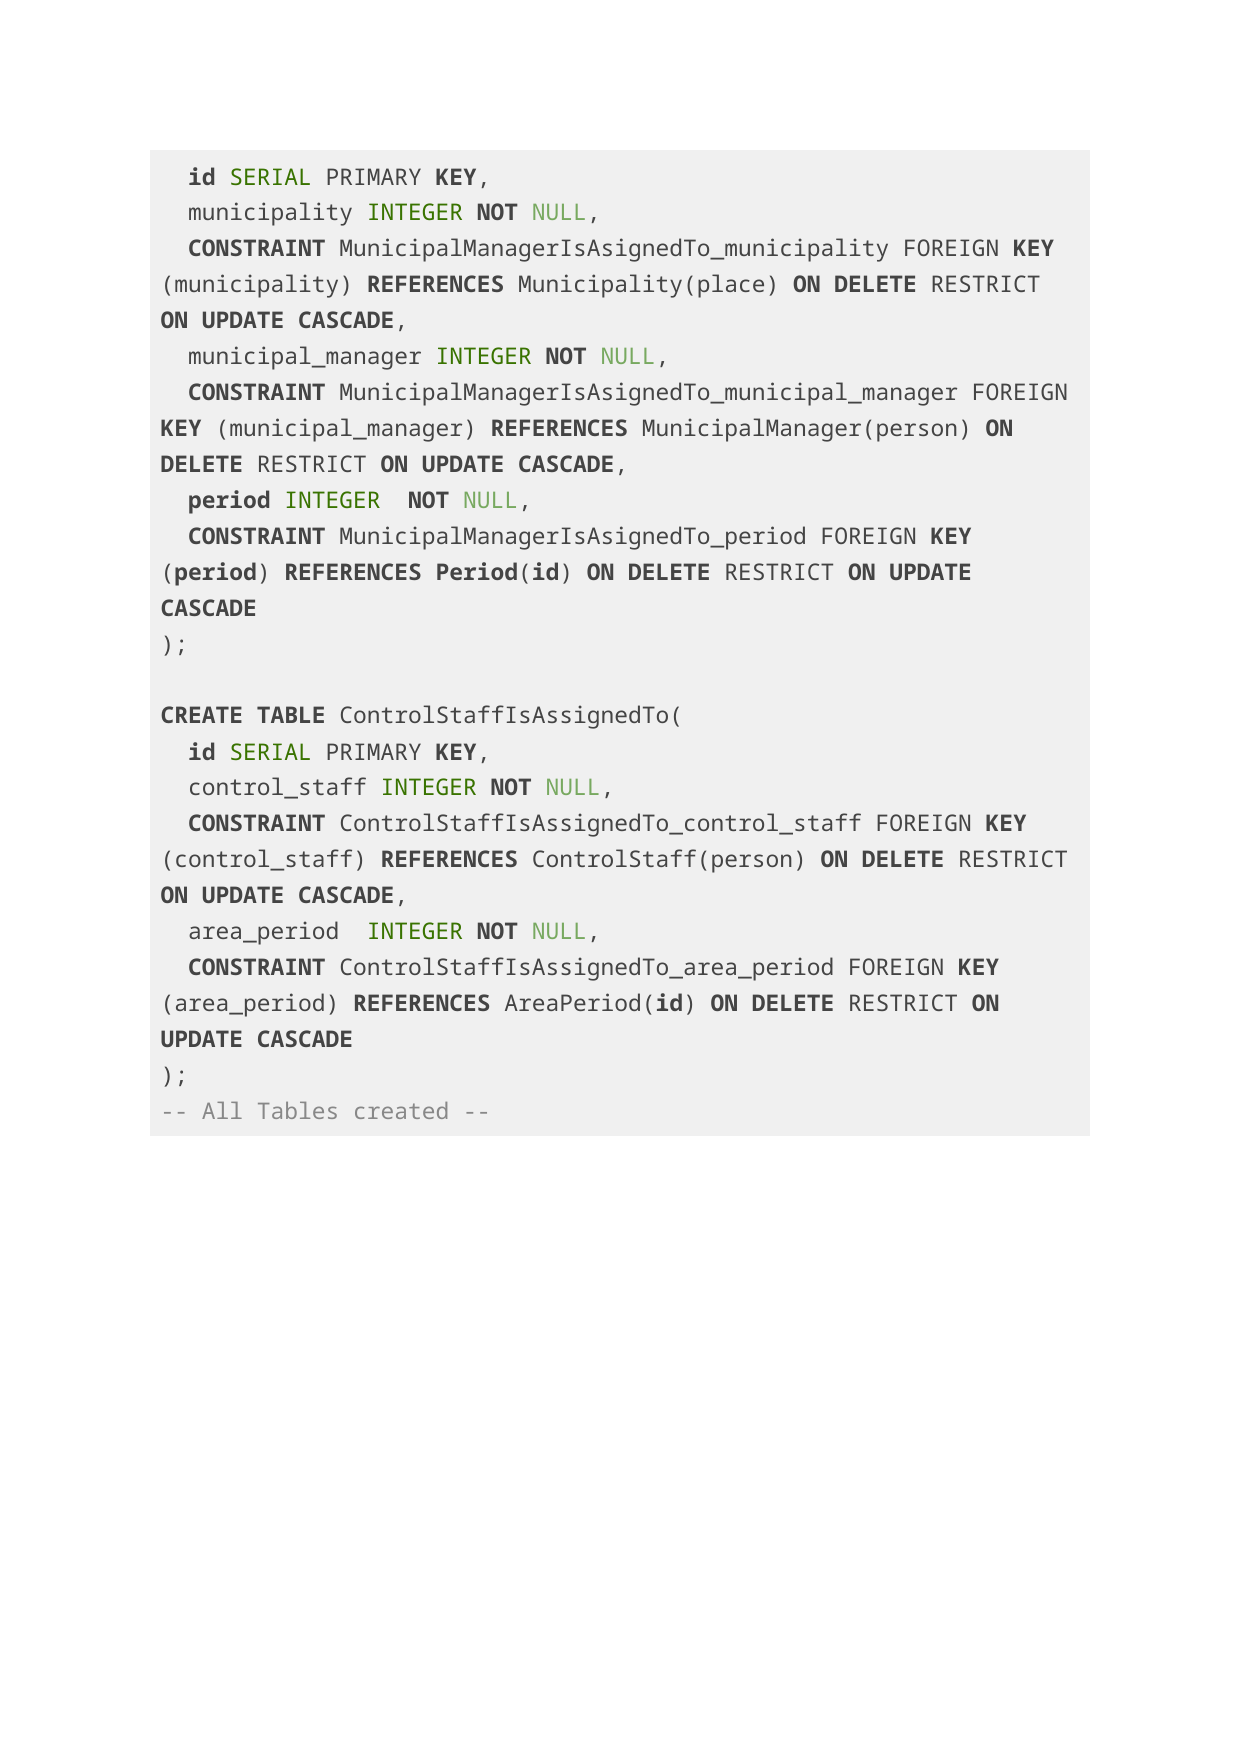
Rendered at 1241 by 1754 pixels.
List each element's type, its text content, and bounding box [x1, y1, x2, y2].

table_header id SERIAL PRIMARY KEY, municipality INTEGER NOT NULL, CONSTRAINT MunicipalManagerIsAsignedTo_municipality FOREIGN KEY (municipality) REFERENCES Municipality(place) ON DELETE RESTRICT ON UPDATE CASCADE, municipal_manager INTEGER NOT NULL, CONSTRAINT MunicipalManagerIsAsignedTo_municipal_manager FOREIGN KEY (municipal_manager) REFERENCES MunicipalManager(person) ON DELETE RESTRICT ON UPDATE CASCADE, period INTEGER NOT NULL, CONSTRAINT MunicipalManagerIsAsignedTo_period FOREIGN KEY (period) REFERENCES Period(id) ON DELETE RESTRICT ON UPDATE CASCADE ); CREATE TABLE ControlStaffIsAssignedTo( id SERIAL PRIMARY KEY, control_staff INTEGER NOT NULL, CONSTRAINT ControlStaffIsAssignedTo_control_staff FOREIGN KEY (control_staff) REFERENCES ControlStaff(person) ON DELETE RESTRICT ON UPDATE CASCADE, area_period INTEGER NOT NULL, CONSTRAINT ControlStaffIsAssignedTo_area_period FOREIGN KEY (area_period) REFERENCES AreaPeriod(id) ON DELETE RESTRICT ON UPDATE CASCADE ); -- All Tables created -- [150, 150, 1090, 1136]
